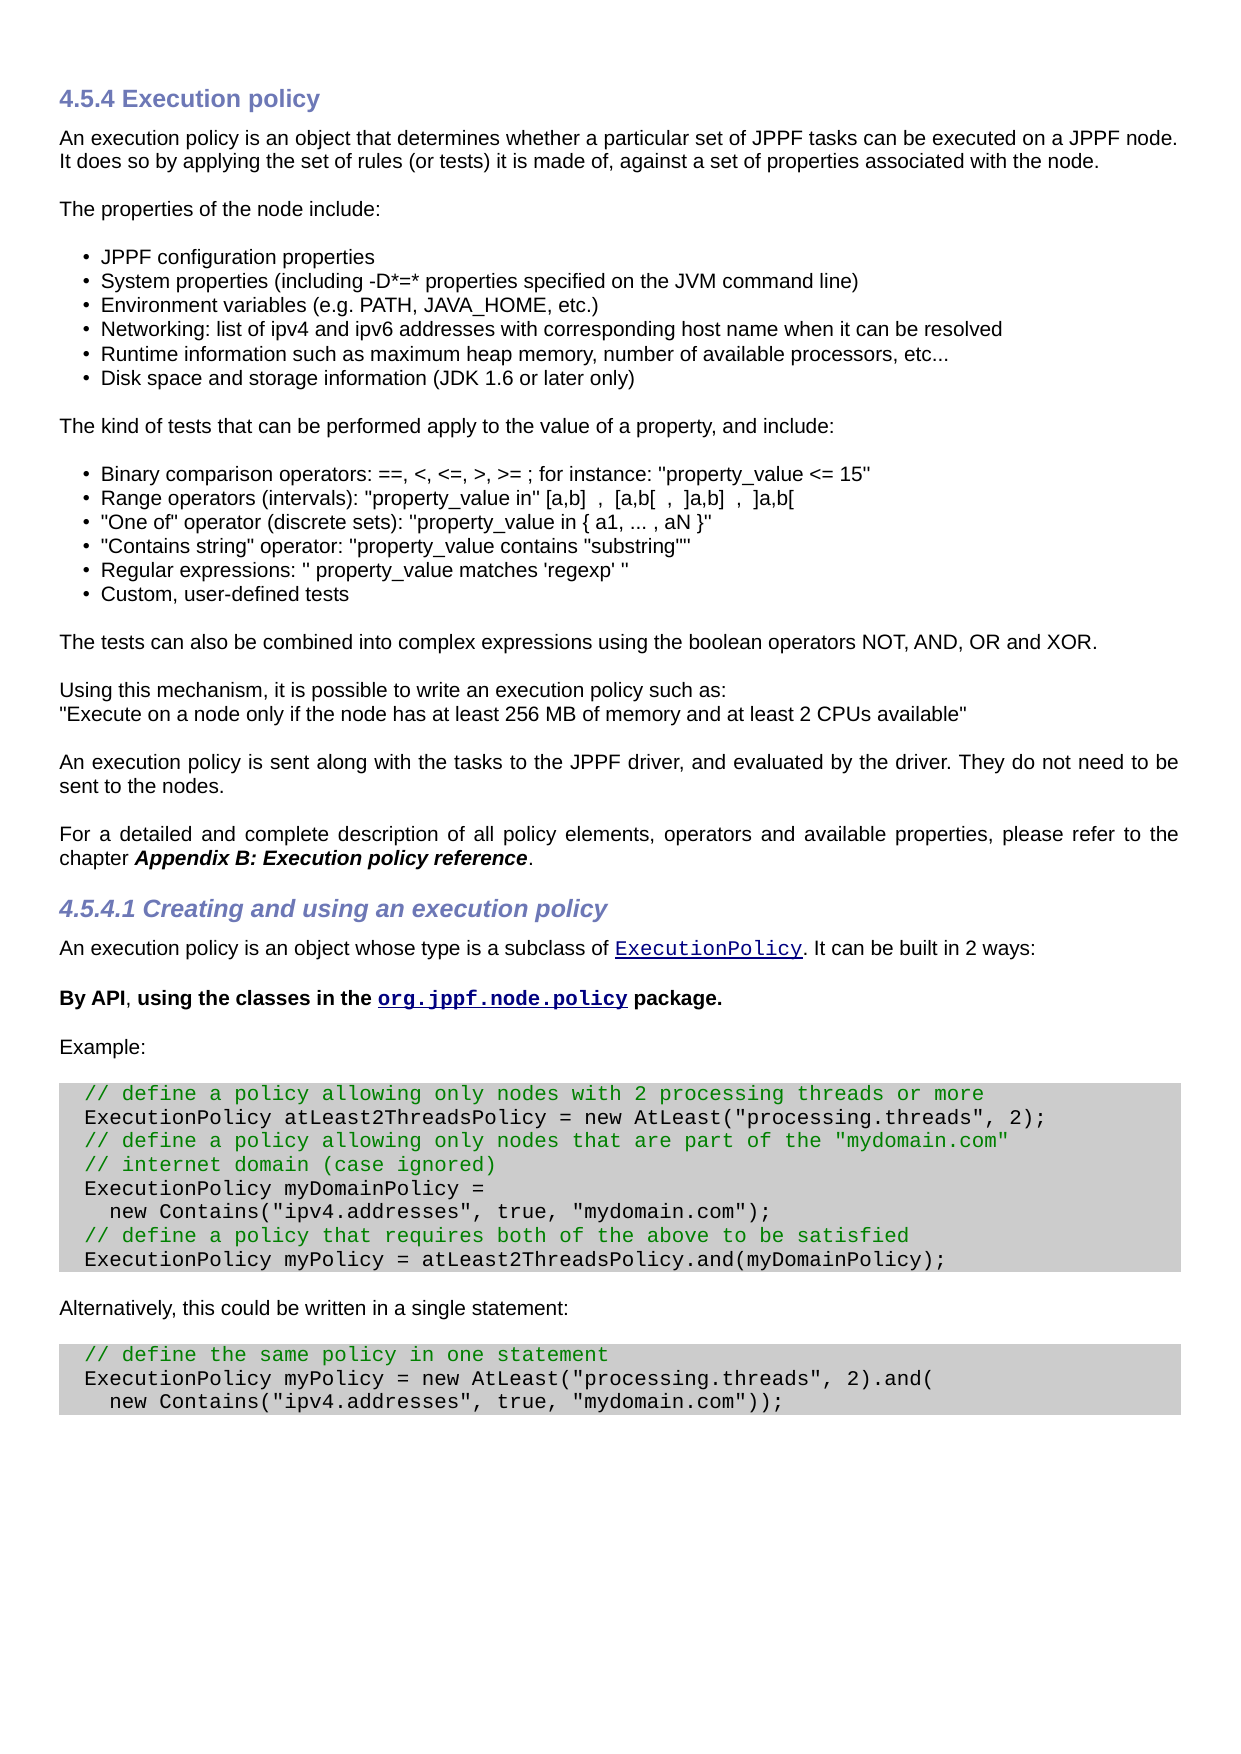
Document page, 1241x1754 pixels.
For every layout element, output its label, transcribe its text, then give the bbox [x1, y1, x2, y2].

list Binary comparison operators: ==, <, <=, >, >= ; for instance: ''property_value <= 15'' [83, 461, 1181, 485]
list Disk space and storage information (JDK 1.6 or later only) [83, 365, 1181, 389]
text The tests can also be combined into complex expressions using the boolean operators NOT, AND, OR and XOR. [59, 630, 1181, 654]
text Example: [59, 1035, 1181, 1059]
subtitle Creating and using an execution policy [59, 894, 1181, 923]
text ExecutionPolicy myPolicy = atLeast2ThreadsPolicy.and(myDomainPolicy); [59, 1248, 1181, 1272]
text An execution policy is sent along with the tasks to the JPPF driver, and evaluated by the driver. They do not need to be sent to the nodes. [59, 749, 1181, 797]
text For a detailed and complete description of all policy elements, operators and available properties, please refer to the chapter Appendix B: Execution policy reference. [59, 821, 1181, 869]
text new Contains("ipv4.addresses", true, "mydomain.com"); [59, 1201, 1181, 1225]
list "One of" operator (discrete sets): ''property_value in { a1, ... , aN }'' [83, 509, 1181, 533]
text // define the same policy in one statement [59, 1344, 1181, 1368]
text // define a policy allowing only nodes with 2 processing threads or more [59, 1083, 1181, 1107]
text By API, using the classes in the org.jppf.node.policy package. [59, 985, 1181, 1011]
text ExecutionPolicy myPolicy = new AtLeast("processing.threads", 2).and( [59, 1368, 1181, 1391]
text ExecutionPolicy atLeast2ThreadsPolicy = new AtLeast("processing.threads", 2); [59, 1107, 1181, 1130]
text The kind of tests that can be performed apply to the value of a property, and include: [59, 413, 1181, 437]
list System properties (including -D*=* properties specified on the JVM command line) [83, 269, 1181, 293]
text // define a policy allowing only nodes that are part of the "mydomain.com" [59, 1130, 1181, 1154]
text new Contains("ipv4.addresses", true, "mydomain.com")); [59, 1391, 1181, 1415]
text ExecutionPolicy myDomainPolicy = [59, 1178, 1181, 1201]
list Regular expressions: '' property_value matches 'regexp' '' [83, 558, 1181, 582]
text An execution policy is an object that determines whether a particular set of JPPF tasks can be executed on a JPPF node. It does so by applying the set of rules (or tests) it is made of, against a set of properties associated with the node. [59, 125, 1181, 173]
list Networking: list of ipv4 and ipv6 addresses with corresponding host name when it can be resolved [83, 317, 1181, 341]
list JPPF configuration properties [83, 245, 1181, 269]
text // internet domain (case ignored) [59, 1154, 1181, 1178]
list Custom, user-defined tests [83, 582, 1181, 606]
text Alternatively, this could be written in a single statement: [59, 1296, 1181, 1320]
text "Execute on a node only if the node has at least 256 MB of memory and at least 2 CPUs available" [59, 702, 1181, 726]
text An execution policy is an object whose type is a subclass of ExecutionPolicy. It can be built in 2 ways: [59, 936, 1181, 961]
subtitle Execution policy [59, 84, 1181, 113]
list Range operators (intervals): ''property_value in'' [a,b] , [a,b[ , ]a,b] , ]a,b[ [83, 485, 1181, 509]
list Environment variables (e.g. PATH, JAVA_HOME, etc.) [83, 293, 1181, 317]
list Runtime information such as maximum heap memory, number of available processors, etc... [83, 341, 1181, 365]
text The properties of the node include: [59, 197, 1181, 221]
text // define a policy that requires both of the above to be satisfied [59, 1225, 1181, 1248]
list "Contains string" operator: ''property_value contains "substring"'' [83, 533, 1181, 558]
text Using this mechanism, it is possible to write an execution policy such as: [59, 678, 1181, 702]
